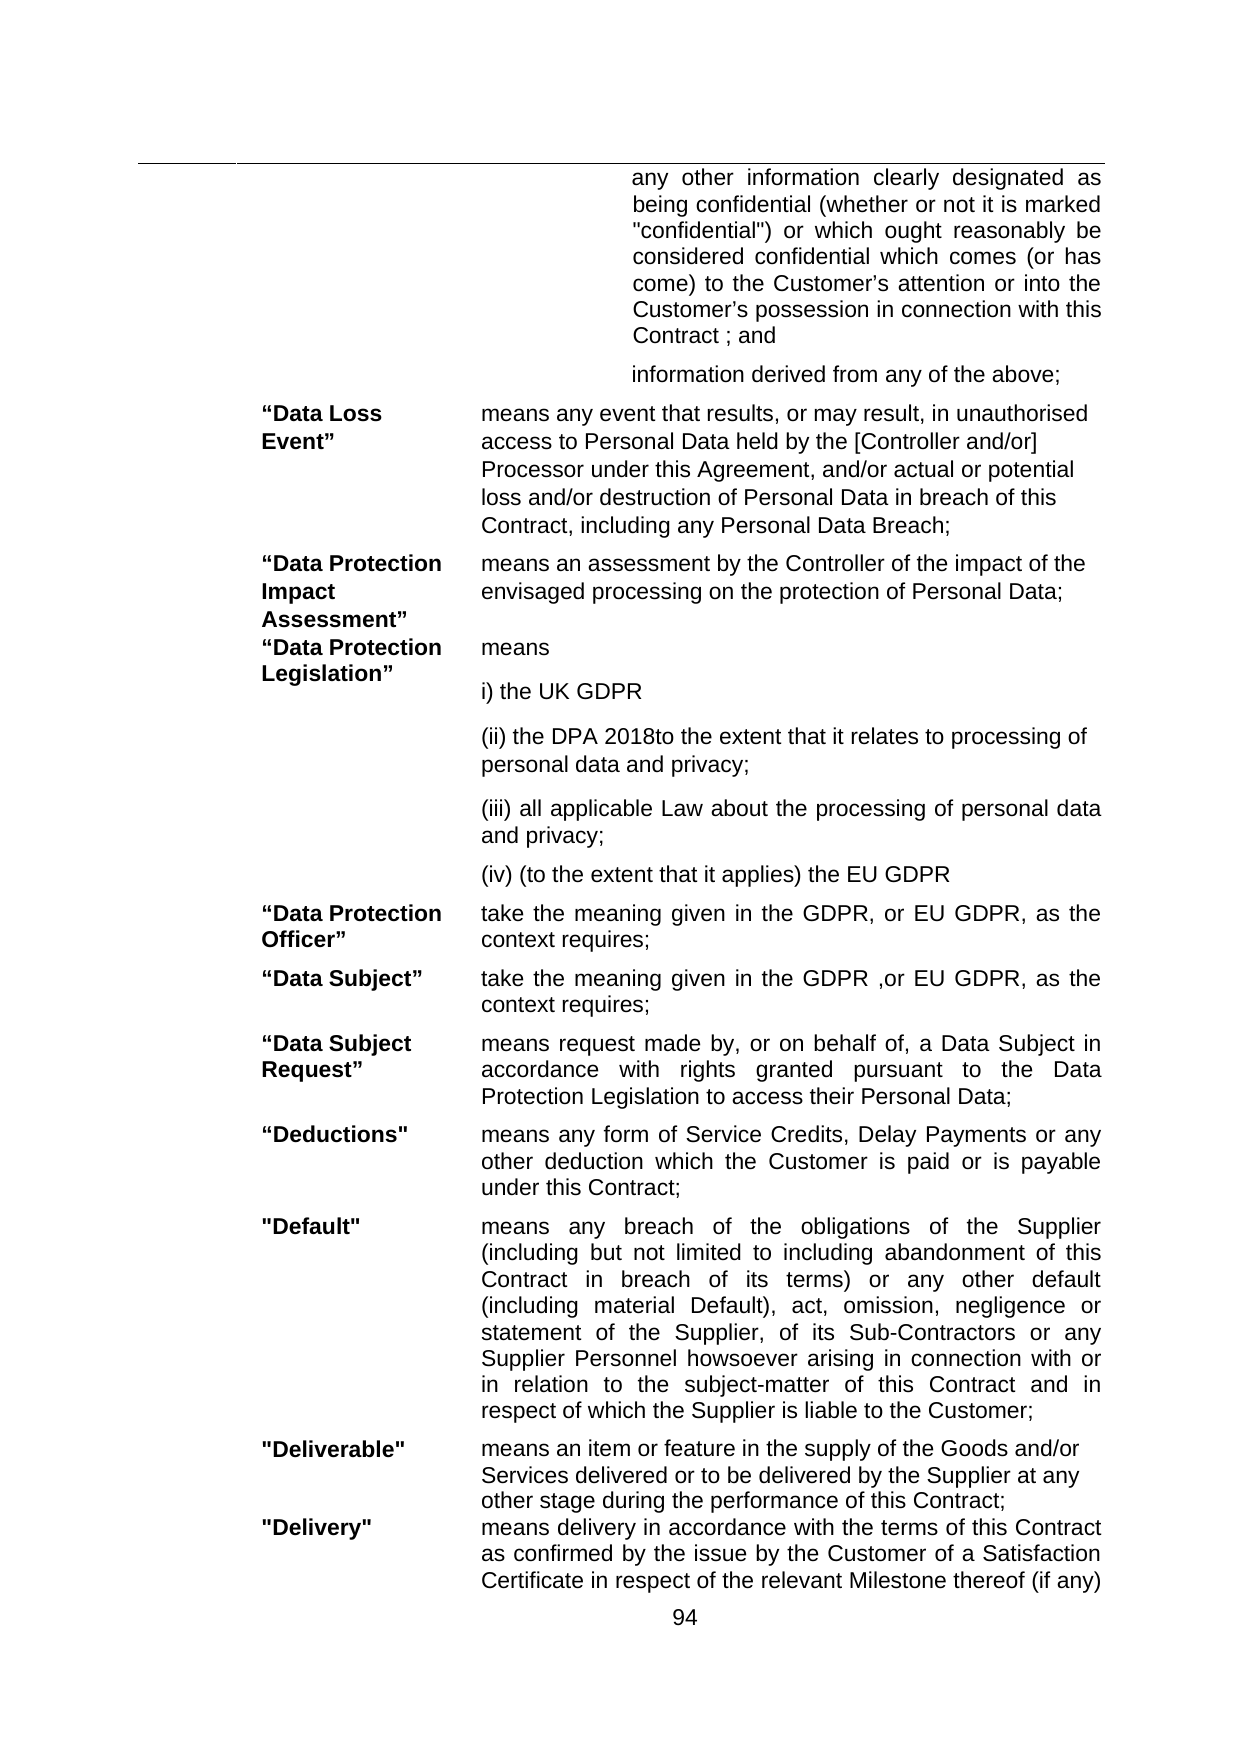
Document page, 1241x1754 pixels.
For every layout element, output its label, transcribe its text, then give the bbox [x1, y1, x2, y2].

table_cell means request made by, or on behalf of, a Data Subject in accordance with rights granted pursuant to the Data Protection Legislation to access their Personal Data; [470, 1030, 1113, 1121]
table_cell “Data Subject” [250, 965, 469, 1030]
table_cell "Default" [250, 1213, 469, 1436]
table_cell [250, 150, 469, 163]
table_cell means any event that results, or may result, in unauthorised access to Personal Data held by the [Controller and/or] Processor under this Agreement, and/or actual or potential loss and/or destruction of Personal Data in breach of this Contract, including any Personal Data Breach; [470, 400, 1113, 550]
table_cell "Delivery" [250, 1514, 469, 1593]
table_cell means delivery in accordance with the terms of this Contract as confirmed by the issue by the Customer of a Satisfaction Certificate in respect of the relevant Milestone thereof (if any) [470, 1514, 1113, 1593]
table_cell means an assessment by the Controller of the impact of the envisaged processing on the protection of Personal Data; [470, 550, 1113, 634]
table_cell “Data Protection Officer” [250, 900, 469, 965]
table_cell take the meaning given in the GDPR, or EU GDPR, as the context requires; [470, 900, 1113, 965]
table_cell means any form of Service Credits, Delay Payments or any other deduction which the Customer is paid or is payable under this Contract; [470, 1121, 1113, 1213]
table_cell “Data Protection Legislation” [250, 634, 469, 899]
table_cell take the meaning given in the GDPR ,or EU GDPR, as the context requires; [470, 965, 1113, 1030]
table_cell “Data Loss Event” [250, 400, 469, 550]
table_cell [250, 164, 469, 400]
table_cell means i) the UK GDPR (ii) the DPA 2018to the extent that it relates to processing of personal data and privacy; (iii) all applicable Law about the processing of personal data and privacy; (iv) (to the extent that it applies) the EU GDPR [470, 634, 1113, 899]
table_cell means an item or feature in the supply of the Goods and/or Services delivered or to be delivered by the Supplier at any other stage during the performance of this Contract; [470, 1436, 1113, 1514]
table_cell “Data Subject Request” [250, 1030, 469, 1121]
table_cell any other information clearly designated as being confidential (whether or not it is marked "confidential") or which ought reasonably be considered confidential which comes (or has come) to the Customer’s attention or into the Customer’s possession in connection with this Contract ; and information derived from any of the above; [470, 150, 1113, 400]
table_cell "Deliverable" [250, 1436, 469, 1514]
table_cell means any breach of the obligations of the Supplier (including but not limited to including abandonment of this Contract in breach of its terms) or any other default (including material Default), act, omission, negligence or statement of the Supplier, of its Sub-Contractors or any Supplier Personnel howsoever arising in connection with or in relation to the subject-matter of this Contract and in respect of which the Supplier is liable to the Customer; [470, 1213, 1113, 1436]
table_cell “Deductions" [250, 1121, 469, 1213]
table_cell “Data Protection Impact Assessment” [250, 550, 469, 634]
